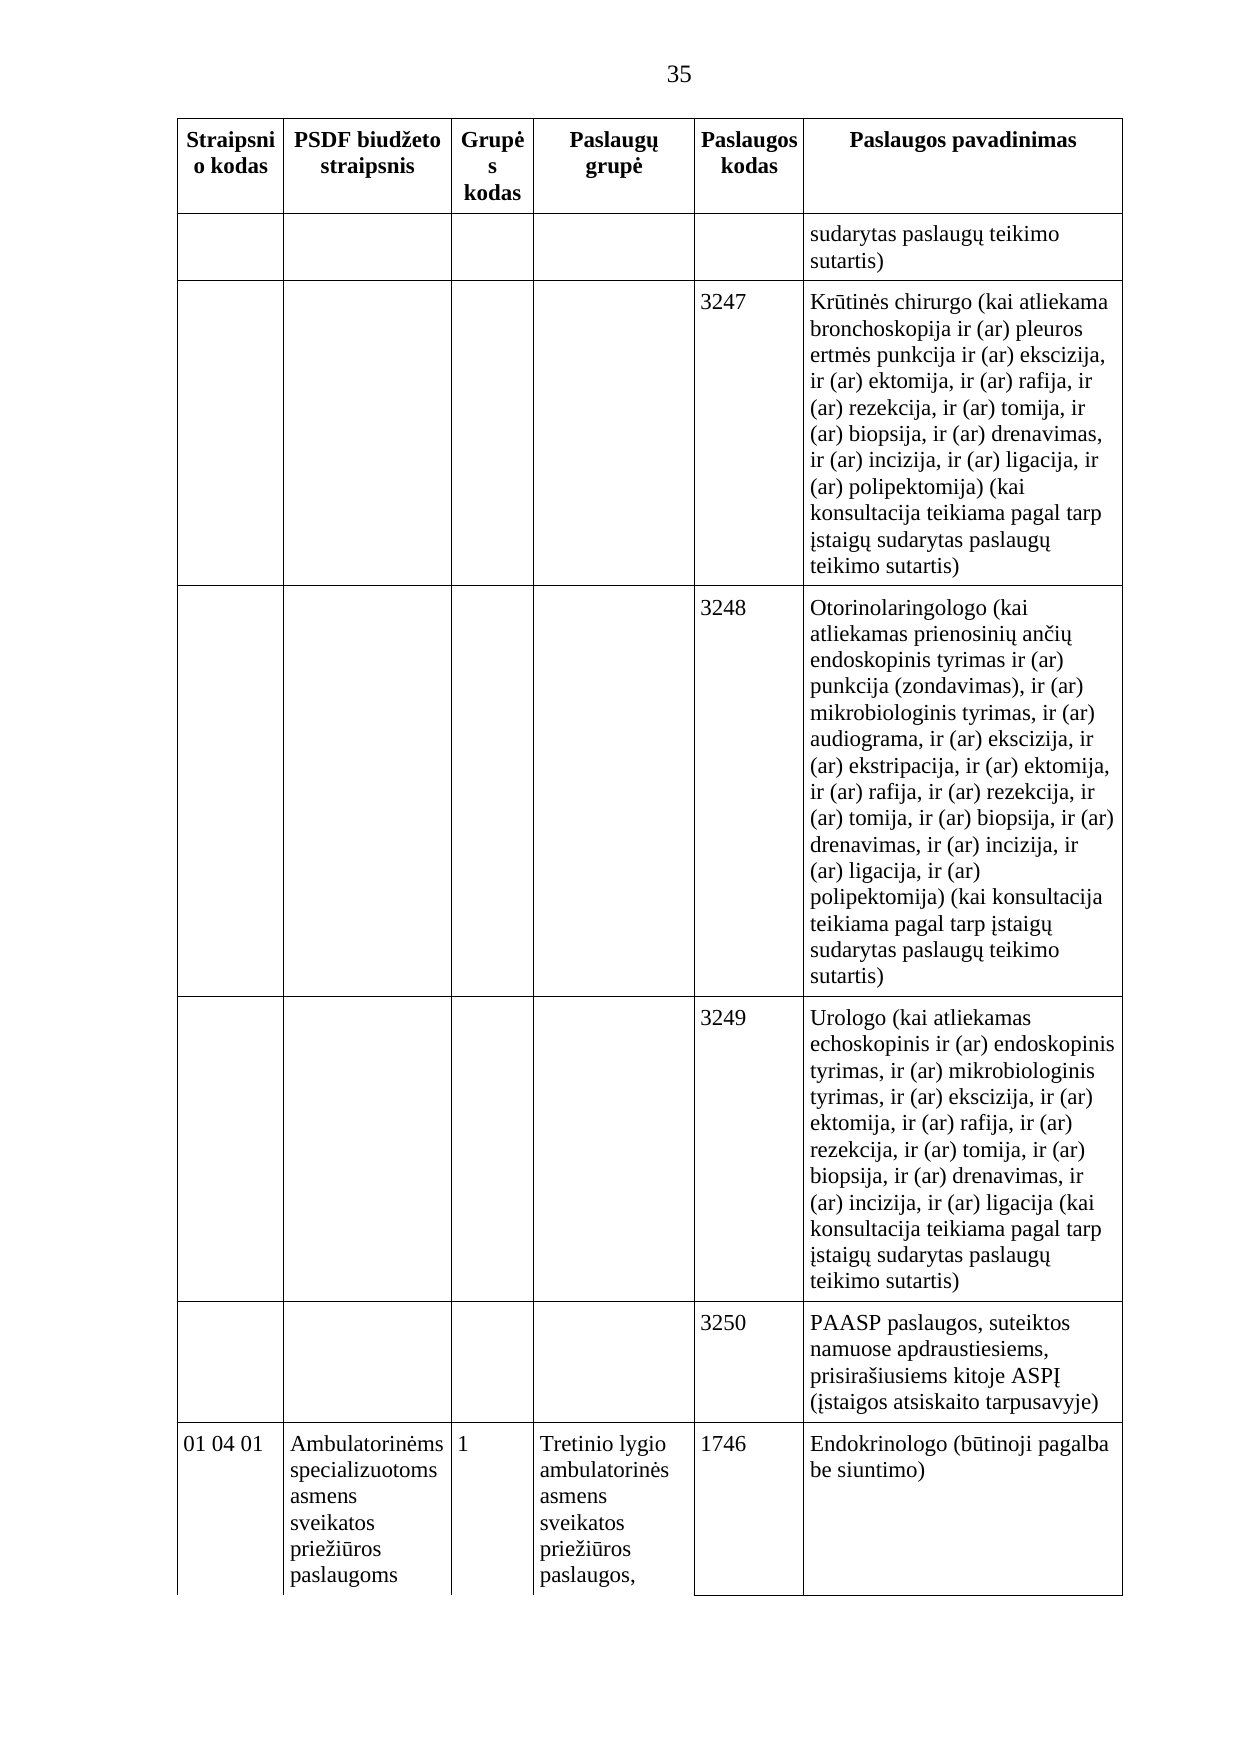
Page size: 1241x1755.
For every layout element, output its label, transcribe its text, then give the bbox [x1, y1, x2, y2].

table_cell [178, 997, 283, 1301]
table_cell 1746 [695, 1423, 803, 1595]
table_cell sudarytas paslaugų teikimo sutartis) [804, 214, 1122, 280]
table_cell 3250 [695, 1302, 803, 1422]
table_cell Endokrinologo (būtinoji pagalba be siuntimo) [804, 1423, 1122, 1595]
table_cell Tretinio lygio ambulatorinės asmens sveikatos priežiūros paslaugos, [534, 1423, 694, 1595]
table_cell [452, 586, 533, 996]
table_cell 3248 [695, 586, 803, 996]
table_cell [452, 281, 533, 585]
table_cell [452, 997, 533, 1301]
table_cell Urologo (kai atliekamas echoskopinis ir (ar) endoskopinis tyrimas, ir (ar) mikrobiologinis tyrimas, ir (ar) ekscizija, ir (ar) ektomija, ir (ar) rafija, ir (ar) rezekcija, ir (ar) tomija, ir (ar) biopsija, ir (ar) drenavimas, ir (ar) incizija, ir (ar) ligacija (kai konsultacija teikiama pagal tarp įstaigų sudarytas paslaugų teikimo sutartis) [804, 997, 1122, 1301]
table_cell 01 04 01 [178, 1423, 283, 1595]
table_cell Otorinolaringologo (kai atliekamas prienosinių ančių endoskopinis tyrimas ir (ar) punkcija (zondavimas), ir (ar) mikrobiologinis tyrimas, ir (ar) audiograma, ir (ar) ekscizija, ir (ar) ekstripacija, ir (ar) ektomija, ir (ar) rafija, ir (ar) rezekcija, ir (ar) tomija, ir (ar) biopsija, ir (ar) drenavimas, ir (ar) incizija, ir (ar) ligacija, ir (ar) polipektomija) (kai konsultacija teikiama pagal tarp įstaigų sudarytas paslaugų teikimo sutartis) [804, 586, 1122, 996]
table_cell Ambulatorinėms specializuotoms asmens sveikatos priežiūros paslaugoms [284, 1423, 451, 1595]
table_header Paslaugų grupė [534, 119, 694, 212]
table_cell [178, 1302, 283, 1422]
table_cell [178, 281, 283, 585]
table_cell [284, 997, 451, 1301]
table_header PSDF biudžeto straipsnis [284, 119, 451, 212]
table_cell [534, 586, 694, 996]
table_header Grupės kodas [452, 119, 533, 212]
table_header Paslaugos pavadinimas [804, 119, 1122, 212]
table_cell [178, 586, 283, 996]
table_cell [284, 281, 451, 585]
table_cell [178, 214, 283, 280]
table_cell [534, 1302, 694, 1422]
table_cell [284, 214, 451, 280]
table_header Straipsnio kodas [178, 119, 283, 212]
table_cell [284, 1302, 451, 1422]
table_header Paslaugos kodas [695, 119, 803, 212]
table_cell 1 [452, 1423, 533, 1595]
table_cell [452, 214, 533, 280]
table_cell [452, 1302, 533, 1422]
table_cell 3249 [695, 997, 803, 1301]
table_cell [695, 214, 803, 280]
table_cell [534, 214, 694, 280]
table_cell Krūtinės chirurgo (kai atliekama bronchoskopija ir (ar) pleuros ertmės punkcija ir (ar) ekscizija, ir (ar) ektomija, ir (ar) rafija, ir (ar) rezekcija, ir (ar) tomija, ir (ar) biopsija, ir (ar) drenavimas, ir (ar) incizija, ir (ar) ligacija, ir (ar) polipektomija) (kai konsultacija teikiama pagal tarp įstaigų sudarytas paslaugų teikimo sutartis) [804, 281, 1122, 585]
table_cell [284, 586, 451, 996]
table_cell [534, 997, 694, 1301]
table_cell PAASP paslaugos, suteiktos namuose apdraustiesiems, prisirašiusiems kitoje ASPĮ (įstaigos atsiskaito tarpusavyje) [804, 1302, 1122, 1422]
table_cell [534, 281, 694, 585]
table_cell 3247 [695, 281, 803, 585]
